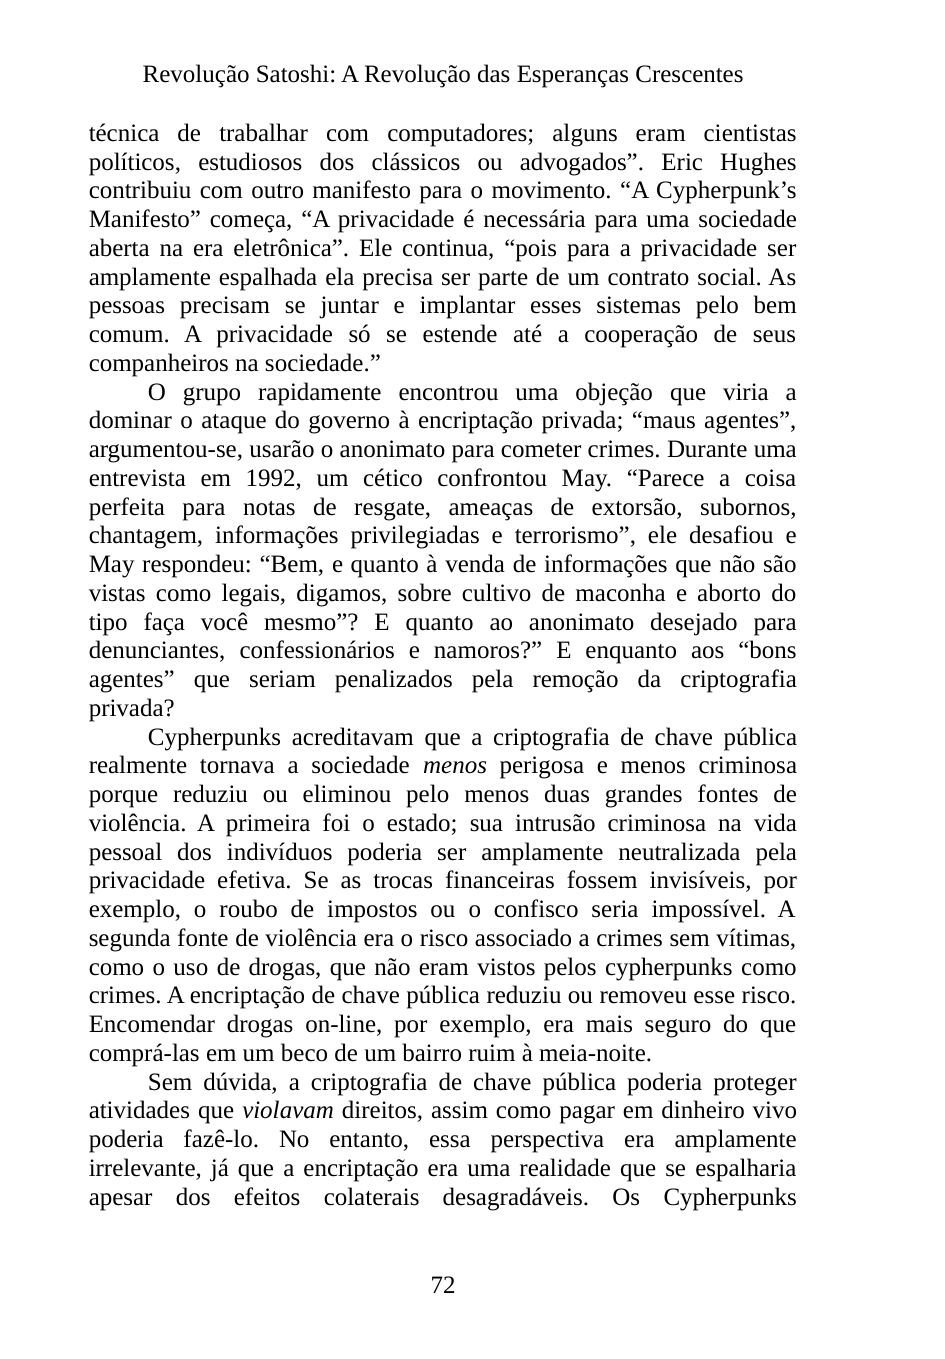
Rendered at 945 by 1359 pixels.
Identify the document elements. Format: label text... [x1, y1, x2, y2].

text Sem dúvida, a criptografia de chave pública poderia proteger atividades que violavam direitos, assim como pagar em dinheiro vivo poderia fazê-lo. No entanto, essa perspectiva era amplamente irrelevante, já que a encriptação era uma realidade que se espalharia apesar dos efeitos colaterais desagradáveis. Os Cypherpunks [88, 1067, 797, 1211]
text Cypherpunks acreditavam que a criptografia de chave pública realmente tornava a sociedade menos perigosa e menos criminosa porque reduziu ou eliminou pelo menos duas grandes fontes de violência. A primeira foi o estado; sua intrusão criminosa na vida pessoal dos indivíduos poderia ser amplamente neutralizada pela privacidade efetiva. Se as trocas financeiras fossem invisíveis, por exemplo, o roubo de impostos ou o confisco seria impossível. A segunda fonte de violência era o risco associado a crimes sem vítimas, como o uso de drogas, que não eram vistos pelos cypherpunks como crimes. A encriptação de chave pública reduziu ou removeu esse risco. Encomendar drogas on-line, por exemplo, era mais seguro do que comprá-las em um beco de um bairro ruim à meia-noite. [88, 722, 797, 1067]
text técnica de trabalhar com computadores; alguns eram cientistas políticos, estudiosos dos clássicos ou advogados”. Eric Hughes contribuiu com outro manifesto para o movimento. “A Cypherpunk’s Manifesto” começa, “A privacidade é necessária para uma sociedade aberta na era eletrônica”. Ele continua, “pois para a privacidade ser amplamente espalhada ela precisa ser parte de um contrato social. As pessoas precisam se juntar e implantar esses sistemas pelo bem comum. A privacidade só se estende até a cooperação de seus companheiros na sociedade.” [88, 118, 797, 377]
text O grupo rapidamente encontrou uma objeção que viria a dominar o ataque do governo à encriptação privada; “maus agentes”, argumentou-se, usarão o anonimato para cometer crimes. Durante uma entrevista em 1992, um cético confrontou May. “Parece a coisa perfeita para notas de resgate, ameaças de extorsão, subornos, chantagem, informações privilegiadas e terrorismo”, ele desafiou e May respondeu: “Bem, e quanto à venda de informações que não são vistas como legais, digamos, sobre cultivo de maconha e aborto do tipo faça você mesmo”? E quanto ao anonimato desejado para denunciantes, confessionários e namoros?” E enquanto aos “bons agentes” que seriam penalizados pela remoção da criptografia privada? [88, 377, 797, 722]
